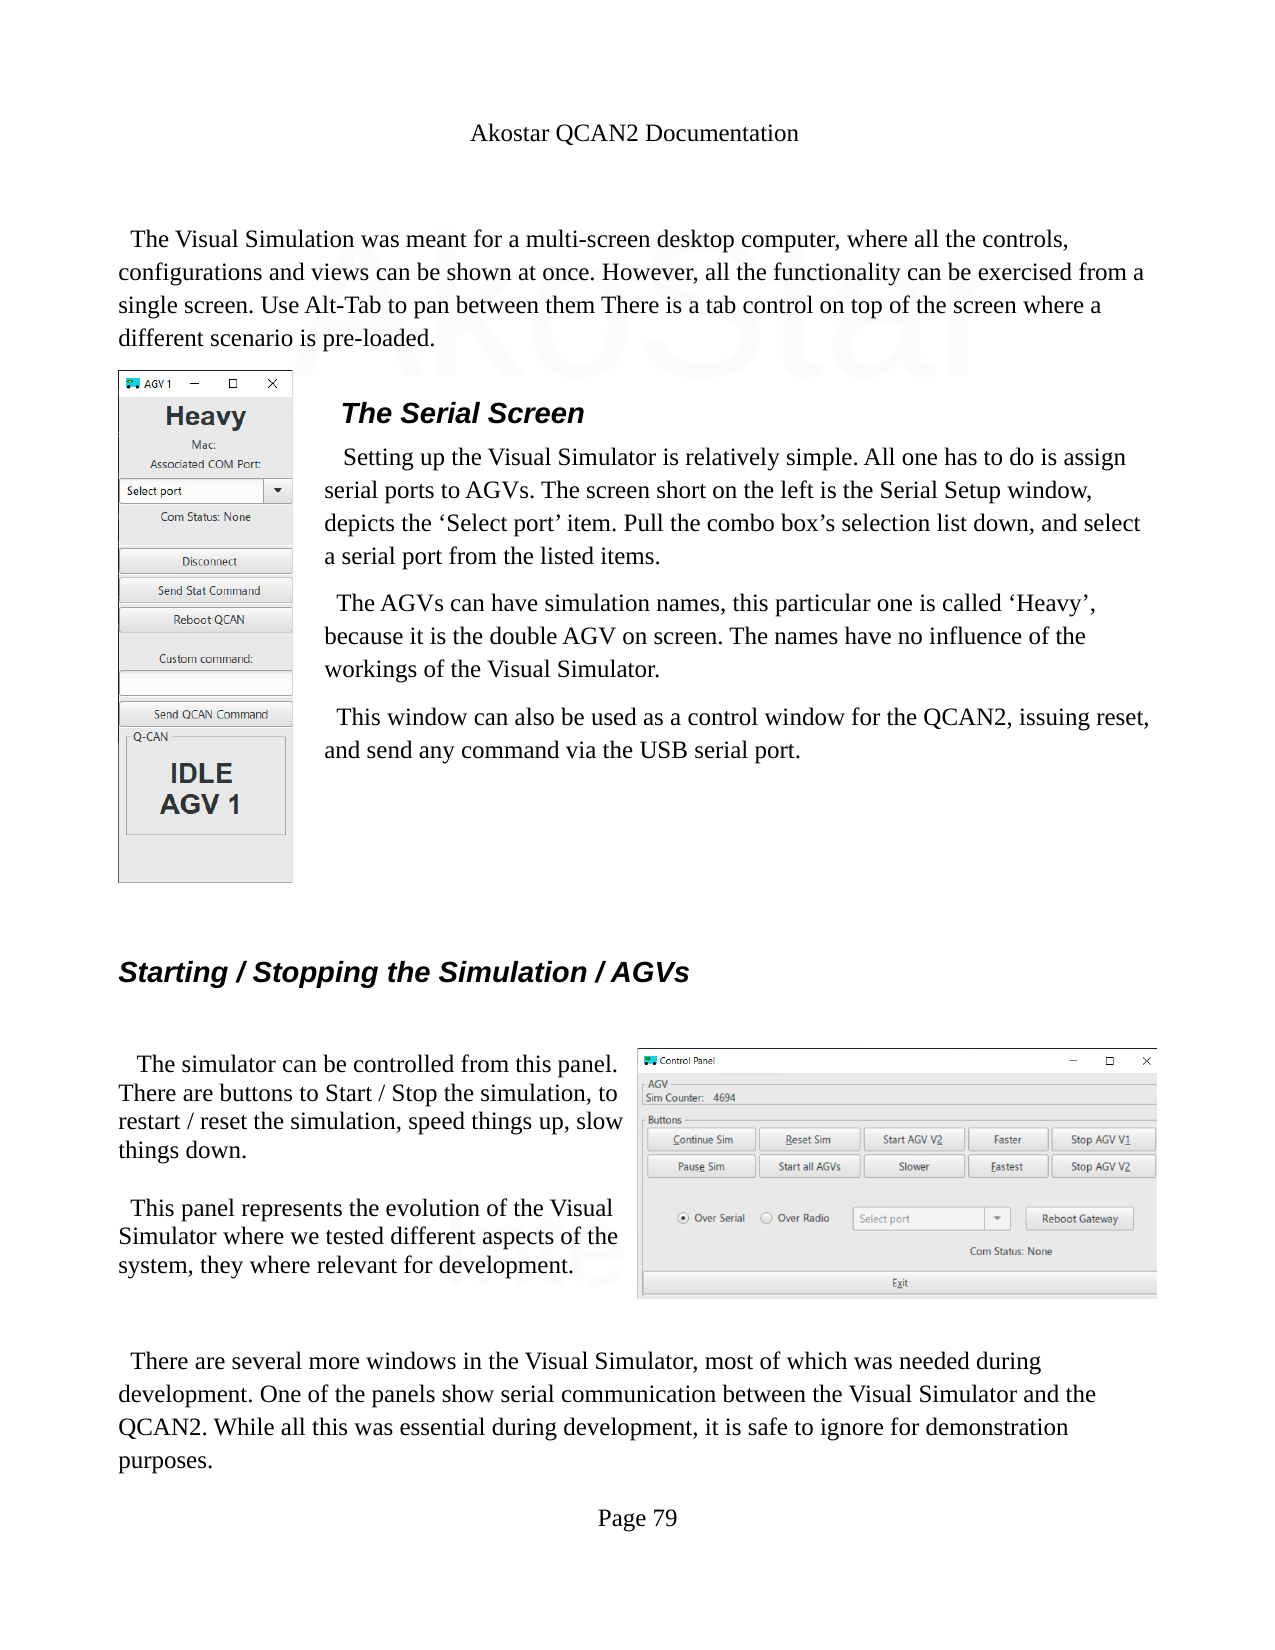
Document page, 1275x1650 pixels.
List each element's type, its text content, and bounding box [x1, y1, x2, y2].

table_header The simulator can be controlled from this panel. There are buttons to Start / Stop the simulation, to restart / reset the simulation, speed things up, slow things down. This panel represents the evolution of the Visual Simulator where we tested different aspects of the system, they where relevant for development. [118, 1049, 637, 1298]
text The Visual Simulation was meant for a multi-screen desktop computer, where all the controls, configurations and views can be shown at once. However, all the functionality can be exercised from a single screen. Use Alt-Tab to pan between them There is a tab control on top of the screen where a different scenario is pre-loaded. [118, 224, 1157, 352]
text There are several more windows in the Visual Simulator, most of which was needed during development. One of the panels show serial communication between the Visual Simulator and the QCAN2. While all this was essential during development, it is safe to ignore for demonstration purposes. [118, 1346, 1157, 1473]
subtitle Starting / Stopping the Simulation / AGVs [118, 955, 1157, 989]
picture [118, 370, 293, 883]
picture [637, 1048, 1157, 1299]
table_header The Serial Screen Setting up the Visual Simulator is relatively simple. All one has to do is assign serial ports to AGVs. The screen short on the left is the Serial Setup window, depicts the ‘Select port’ item. Pull the combo box’s selection list down, and select a serial port from the listed items. The AGVs can have simulation names, this particular one is called ‘Heavy’, because it is the double AGV on screen. The names have no influence of the workings of the Visual Simulator. This window can also be used as a control window for the QCAN2, issuing reset, and send any command via the USB serial port. [324, 371, 1157, 883]
table_header [293, 371, 324, 883]
